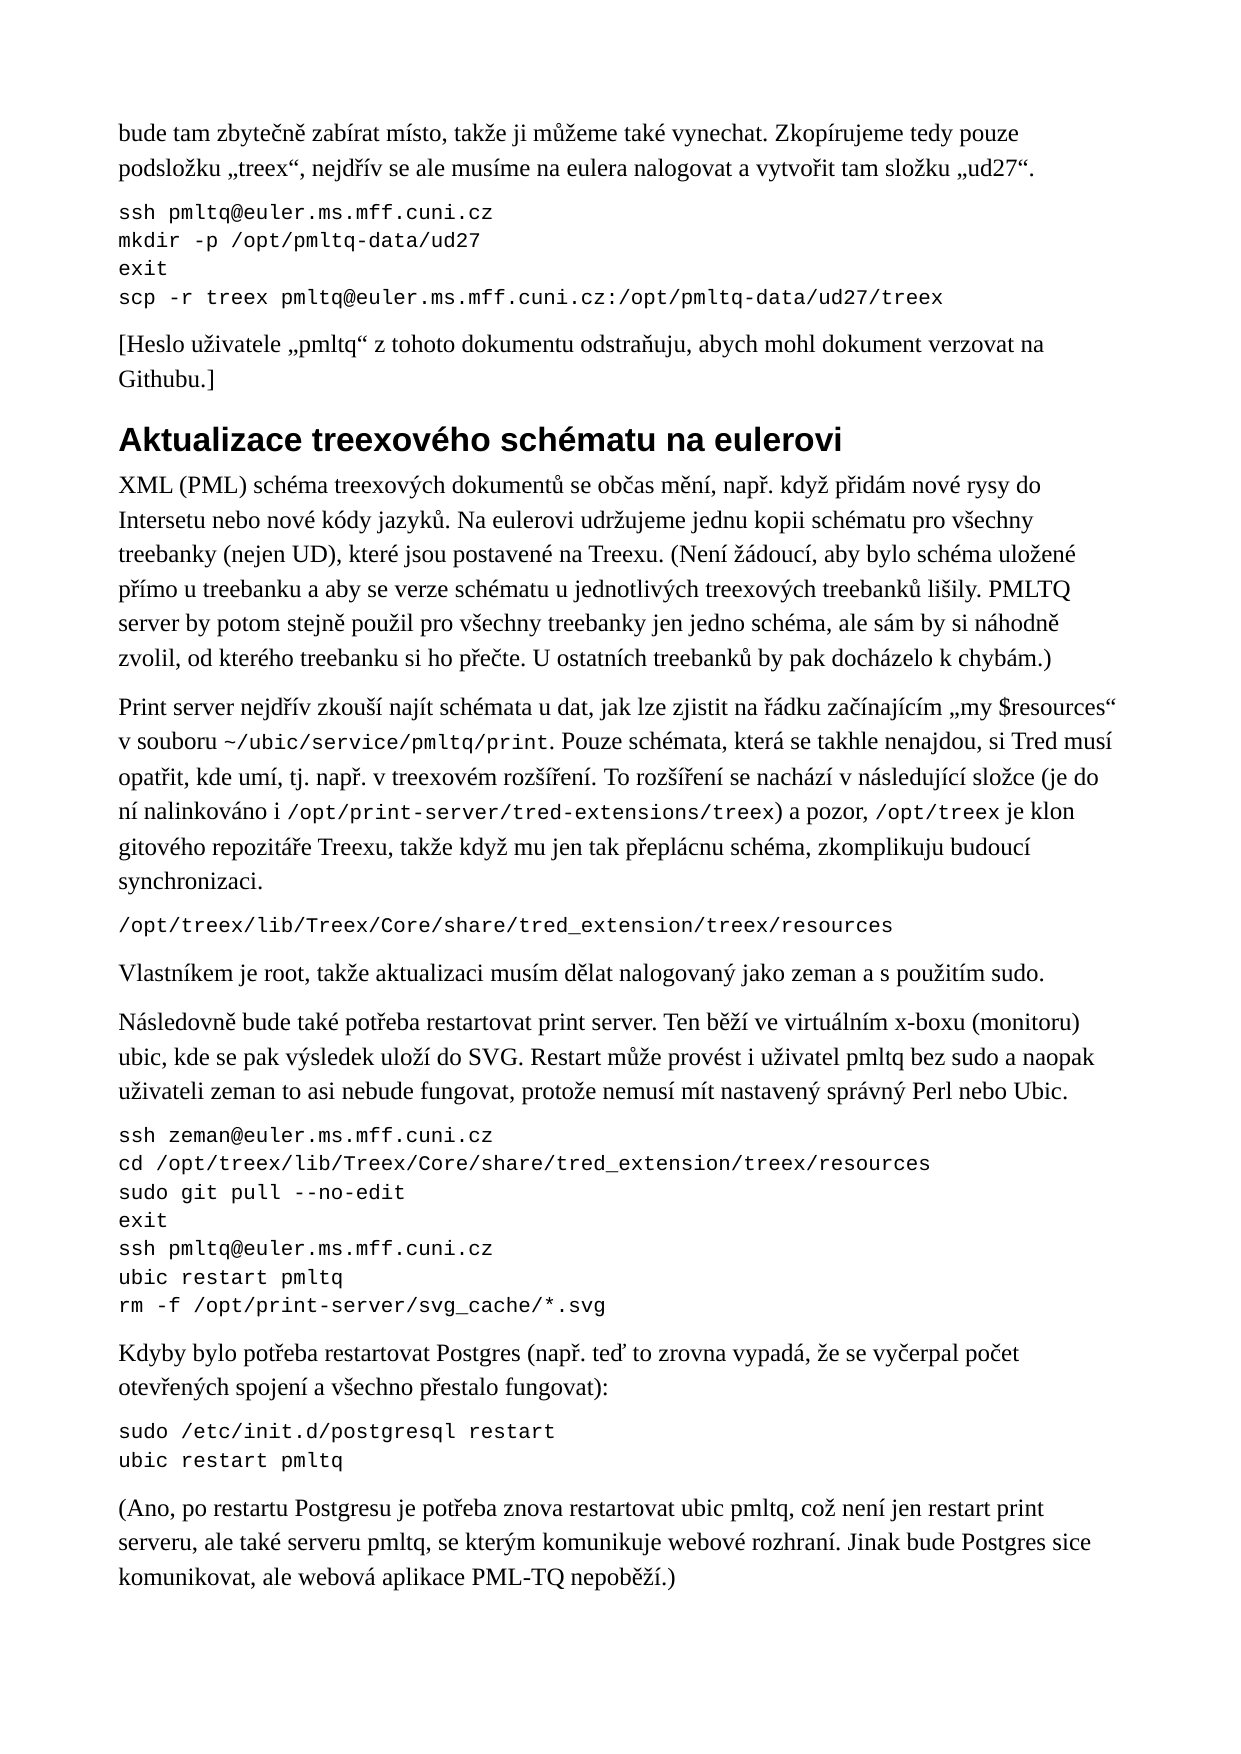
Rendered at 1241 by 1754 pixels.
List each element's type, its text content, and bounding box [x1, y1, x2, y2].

text /opt/treex/lib/Treex/Core/share/tred_extension/treex/resources [118, 915, 1122, 939]
subtitle Aktualizace treexového schématu na eulerovi [118, 419, 1122, 458]
text (Ano, po restartu Postgresu je potřeba znova restartovat ubic pmltq, což není jen restart print serveru, ale také serveru pmltq, se kterým komunikuje webové rozhraní. Jinak bude Postgres sice komunikovat, ale webová aplikace PML-TQ nepoběží.) [118, 1493, 1122, 1591]
text Následovně bude také potřeba restartovat print server. Ten běží ve virtuálním x-boxu (monitoru) ubic, kde se pak výsledek uloží do SVG. Restart může provést i uživatel pmltq bez sudo a naopak uživateli zeman to asi nebude fungovat, protože nemusí mít nastavený správný Perl nebo Ubic. [118, 1007, 1122, 1105]
text Vlastníkem je root, takže aktualizaci musím dělat nalogovaný jako zeman a s použitím sudo. [118, 958, 1122, 987]
text XML (PML) schéma treexových dokumentů se občas mění, např. když přidám nové rysy do Intersetu nebo nové kódy jazyků. Na eulerovi udržujeme jednu kopii schématu pro všechny treebanky (nejen UD), které jsou postavené na Treexu. (Není žádoucí, aby bylo schéma uložené přímo u treebanku a aby se verze schématu u jednotlivých treexových treebanků lišily. PMLTQ server by potom stejně použil pro všechny treebanky jen jedno schéma, ale sám by si náhodně zvolil, od kterého treebanku si ho přečte. U ostatních treebanků by pak docházelo k chybám.) [118, 471, 1122, 672]
text sudo /etc/init.d/postgresql restart ubic restart pmltq [118, 1422, 1122, 1473]
text Kdyby bylo potřeba restartovat Postgres (např. teď to zrovna vypadá, že se vyčerpal počet otevřených spojení a všechno přestalo fungovat): [118, 1338, 1122, 1401]
text ssh zeman@euler.ms.mff.cuni.cz cd /opt/treex/lib/Treex/Core/share/tred_extension/treex/resources sudo git pull --no-edit exit ssh pmltq@euler.ms.mff.cuni.cz ubic restart pmltq rm -f /opt/print-server/svg_cache/*.svg [118, 1125, 1122, 1319]
text ssh pmltq@euler.ms.mff.cuni.cz mkdir -p /opt/pmltq-data/ud27 exit scp -r treex pmltq@euler.ms.mff.cuni.cz:/opt/pmltq-data/ud27/treex [118, 202, 1122, 310]
text [Heslo uživatele „pmltq“ z tohoto dokumentu odstraňuju, abych mohl dokument verzovat na Githubu.] [118, 329, 1122, 393]
text Print server nejdřív zkouší najít schémata u dat, jak lze zjistit na řádku začínajícím „my $resources“ v souboru ~/ubic/service/pmltq/print. Pouze schémata, která se takhle nenajdou, si Tred musí opatřit, kde umí, tj. např. v treexovém rozšíření. To rozšíření se nachází v následující složce (je do ní nalinkováno i /opt/print-server/tred-extensions/treex) a pozor, /opt/treex je klon gitového repozitáře Treexu, takže když mu jen tak přeplácnu schéma, zkomplikuju budoucí synchronizaci. [118, 692, 1122, 895]
text bude tam zbytečně zabírat místo, takže ji můžeme také vynechat. Zkopírujeme tedy pouze podsložku „treex“, nejdřív se ale musíme na eulera nalogovat a vytvořit tam složku „ud27“. [118, 118, 1122, 181]
